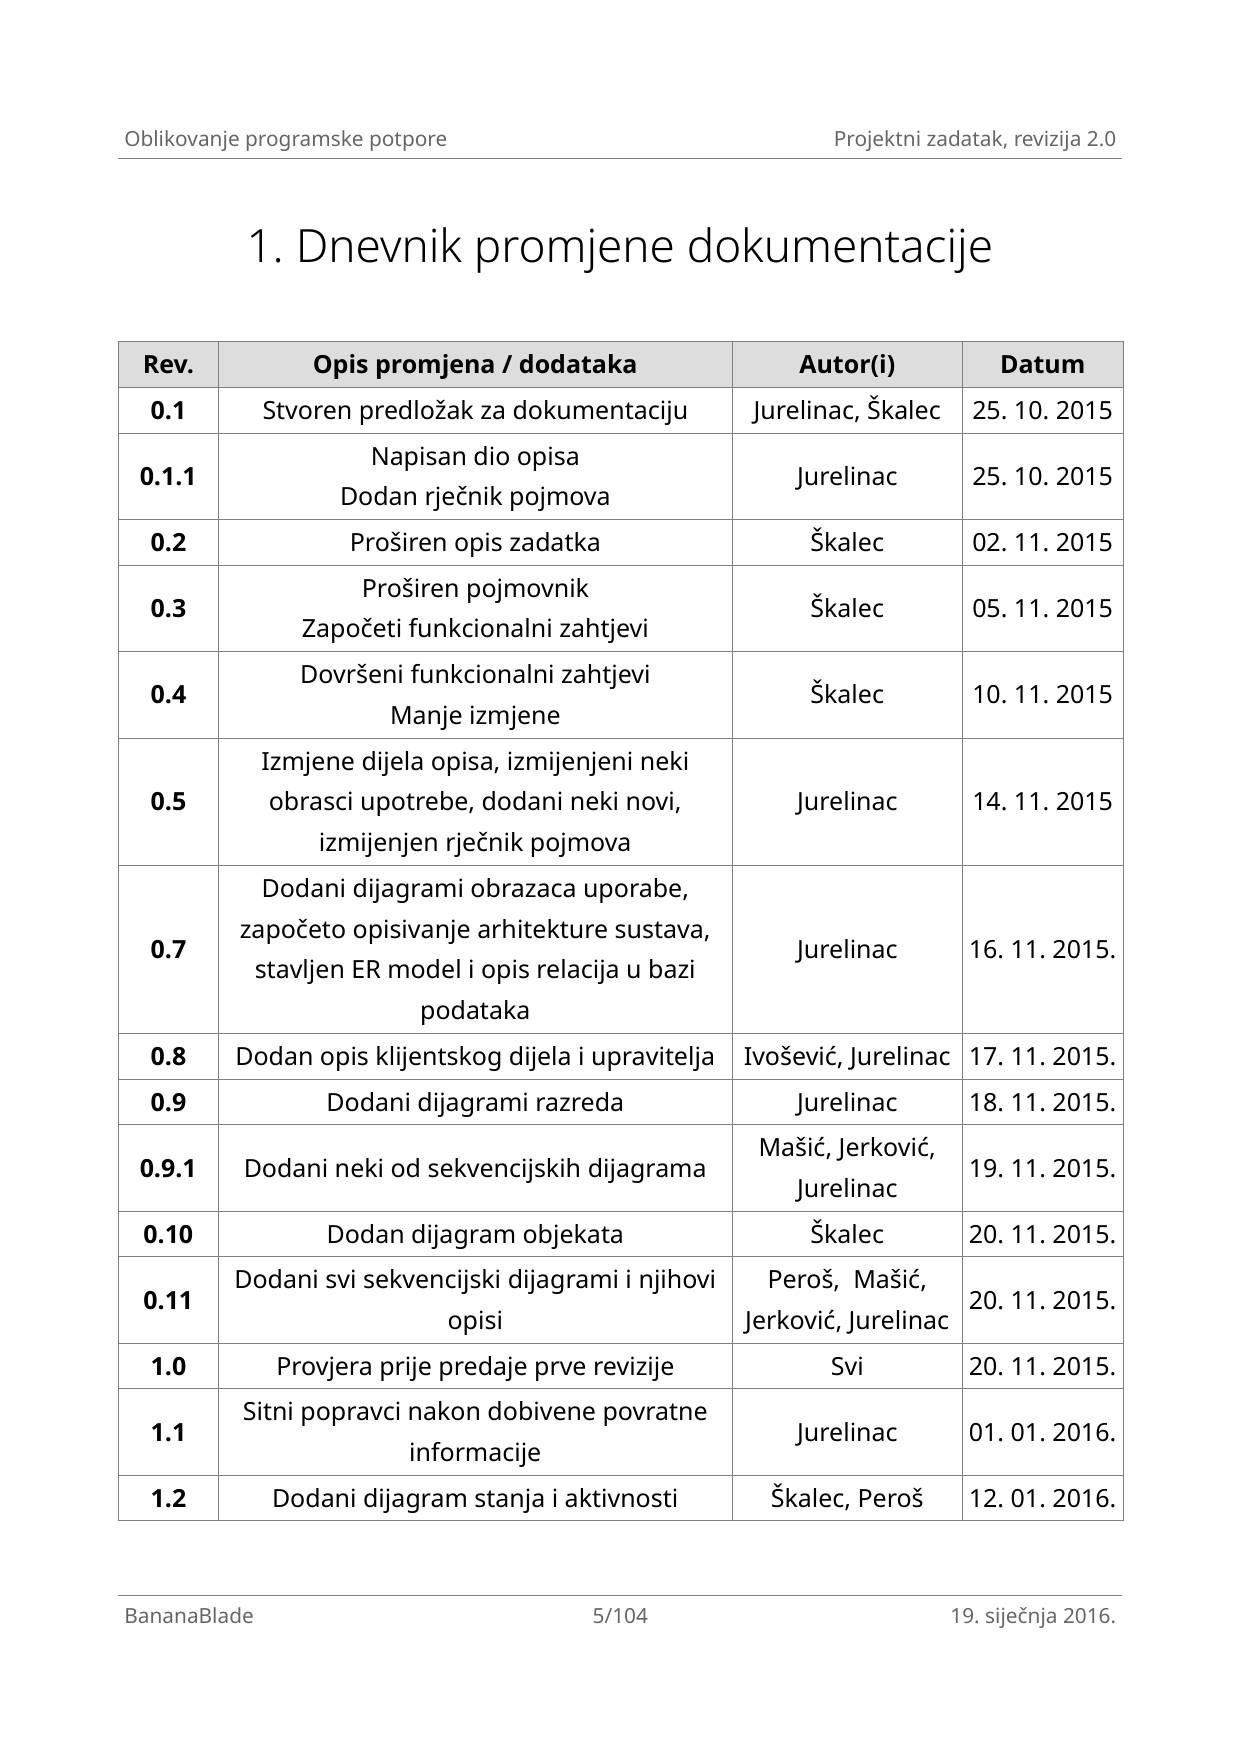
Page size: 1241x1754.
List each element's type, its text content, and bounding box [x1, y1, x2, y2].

table_cell 0.4 [119, 652, 218, 737]
table_cell Napisan dio opisa Dodan rječnik pojmova [219, 434, 732, 519]
table_cell Dodan dijagram objekata [219, 1212, 732, 1256]
table_cell 0.1 [119, 388, 218, 432]
table_cell Dovršeni funkcionalni zahtjevi Manje izmjene [219, 652, 732, 737]
table_cell 0.5 [119, 739, 218, 865]
table_cell Dodani svi sekvencijski dijagrami i njihovi opisi [219, 1257, 732, 1343]
table_cell Mašić, Jerković, Jurelinac [733, 1125, 962, 1211]
table_cell Provjera prije predaje prve revizije [219, 1344, 732, 1388]
table_cell 1.0 [119, 1344, 218, 1388]
table_cell Jurelinac [733, 1389, 962, 1475]
table_cell Škalec [733, 566, 962, 651]
table_cell 0.7 [119, 866, 218, 1033]
table_cell 1.2 [119, 1476, 218, 1520]
table_cell Svi [733, 1344, 962, 1388]
table_cell Dodani dijagrami obrazaca uporabe, započeto opisivanje arhitekture sustava, stavljen ER model i opis relacija u bazi podataka [219, 866, 732, 1033]
table_cell Proširen opis zadatka [219, 520, 732, 564]
table_cell Škalec, Peroš [733, 1476, 962, 1520]
table_cell 0.9 [119, 1080, 218, 1124]
table_cell Jurelinac [733, 434, 962, 519]
table_cell Škalec [733, 1212, 962, 1256]
table_cell Jurelinac [733, 1080, 962, 1124]
table_cell Izmjene dijela opisa, izmijenjeni neki obrasci upotrebe, dodani neki novi, izmijenjen rječnik pojmova [219, 739, 732, 865]
table_cell 20. 11. 2015. [963, 1344, 1123, 1388]
table_cell 18. 11. 2015. [963, 1080, 1123, 1124]
table_cell 17. 11. 2015. [963, 1034, 1123, 1078]
table_header Opis promjena / dodataka [219, 342, 732, 387]
table_cell Proširen pojmovnik Započeti funkcionalni zahtjevi [219, 566, 732, 651]
table_header Datum [963, 342, 1123, 387]
table_cell Škalec [733, 652, 962, 737]
table_cell 20. 11. 2015. [963, 1212, 1123, 1256]
table_cell Jurelinac [733, 739, 962, 865]
table_cell 0.11 [119, 1257, 218, 1343]
table_cell Škalec [733, 520, 962, 564]
table_cell 01. 01. 2016. [963, 1389, 1123, 1475]
table_cell 16. 11. 2015. [963, 866, 1123, 1033]
table_cell 19. 11. 2015. [963, 1125, 1123, 1211]
table_cell Jurelinac, Škalec [733, 388, 962, 432]
table_cell 02. 11. 2015 [963, 520, 1123, 564]
table_cell 25. 10. 2015 [963, 434, 1123, 519]
table_cell 14. 11. 2015 [963, 739, 1123, 865]
table_cell 0.8 [119, 1034, 218, 1078]
table_cell 12. 01. 2016. [963, 1476, 1123, 1520]
table_cell Jurelinac [733, 866, 962, 1033]
table_cell 20. 11. 2015. [963, 1257, 1123, 1343]
table_cell Ivošević, Jurelinac [733, 1034, 962, 1078]
table_cell Dodani neki od sekvencijskih dijagrama [219, 1125, 732, 1211]
table_cell 05. 11. 2015 [963, 566, 1123, 651]
table_header Rev. [119, 342, 218, 387]
table_cell 0.9.1 [119, 1125, 218, 1211]
table_cell 0.1.1 [119, 434, 218, 519]
table_cell Dodani dijagrami razreda [219, 1080, 732, 1124]
table_cell Dodani dijagram stanja i aktivnosti [219, 1476, 732, 1520]
table_cell 1.1 [119, 1389, 218, 1475]
table_cell 25. 10. 2015 [963, 388, 1123, 432]
table_cell Peroš, Mašić, Jerković, Jurelinac [733, 1257, 962, 1343]
table_cell 0.3 [119, 566, 218, 651]
table_header Autor(i) [733, 342, 962, 387]
subtitle 1. Dnevnik promjene dokumentacije [118, 213, 1122, 275]
table_cell Sitni popravci nakon dobivene povratne informacije [219, 1389, 732, 1475]
table_cell Dodan opis klijentskog dijela i upravitelja [219, 1034, 732, 1078]
table_cell 0.10 [119, 1212, 218, 1256]
table_cell 0.2 [119, 520, 218, 564]
table_cell Stvoren predložak za dokumentaciju [219, 388, 732, 432]
table_cell 10. 11. 2015 [963, 652, 1123, 737]
